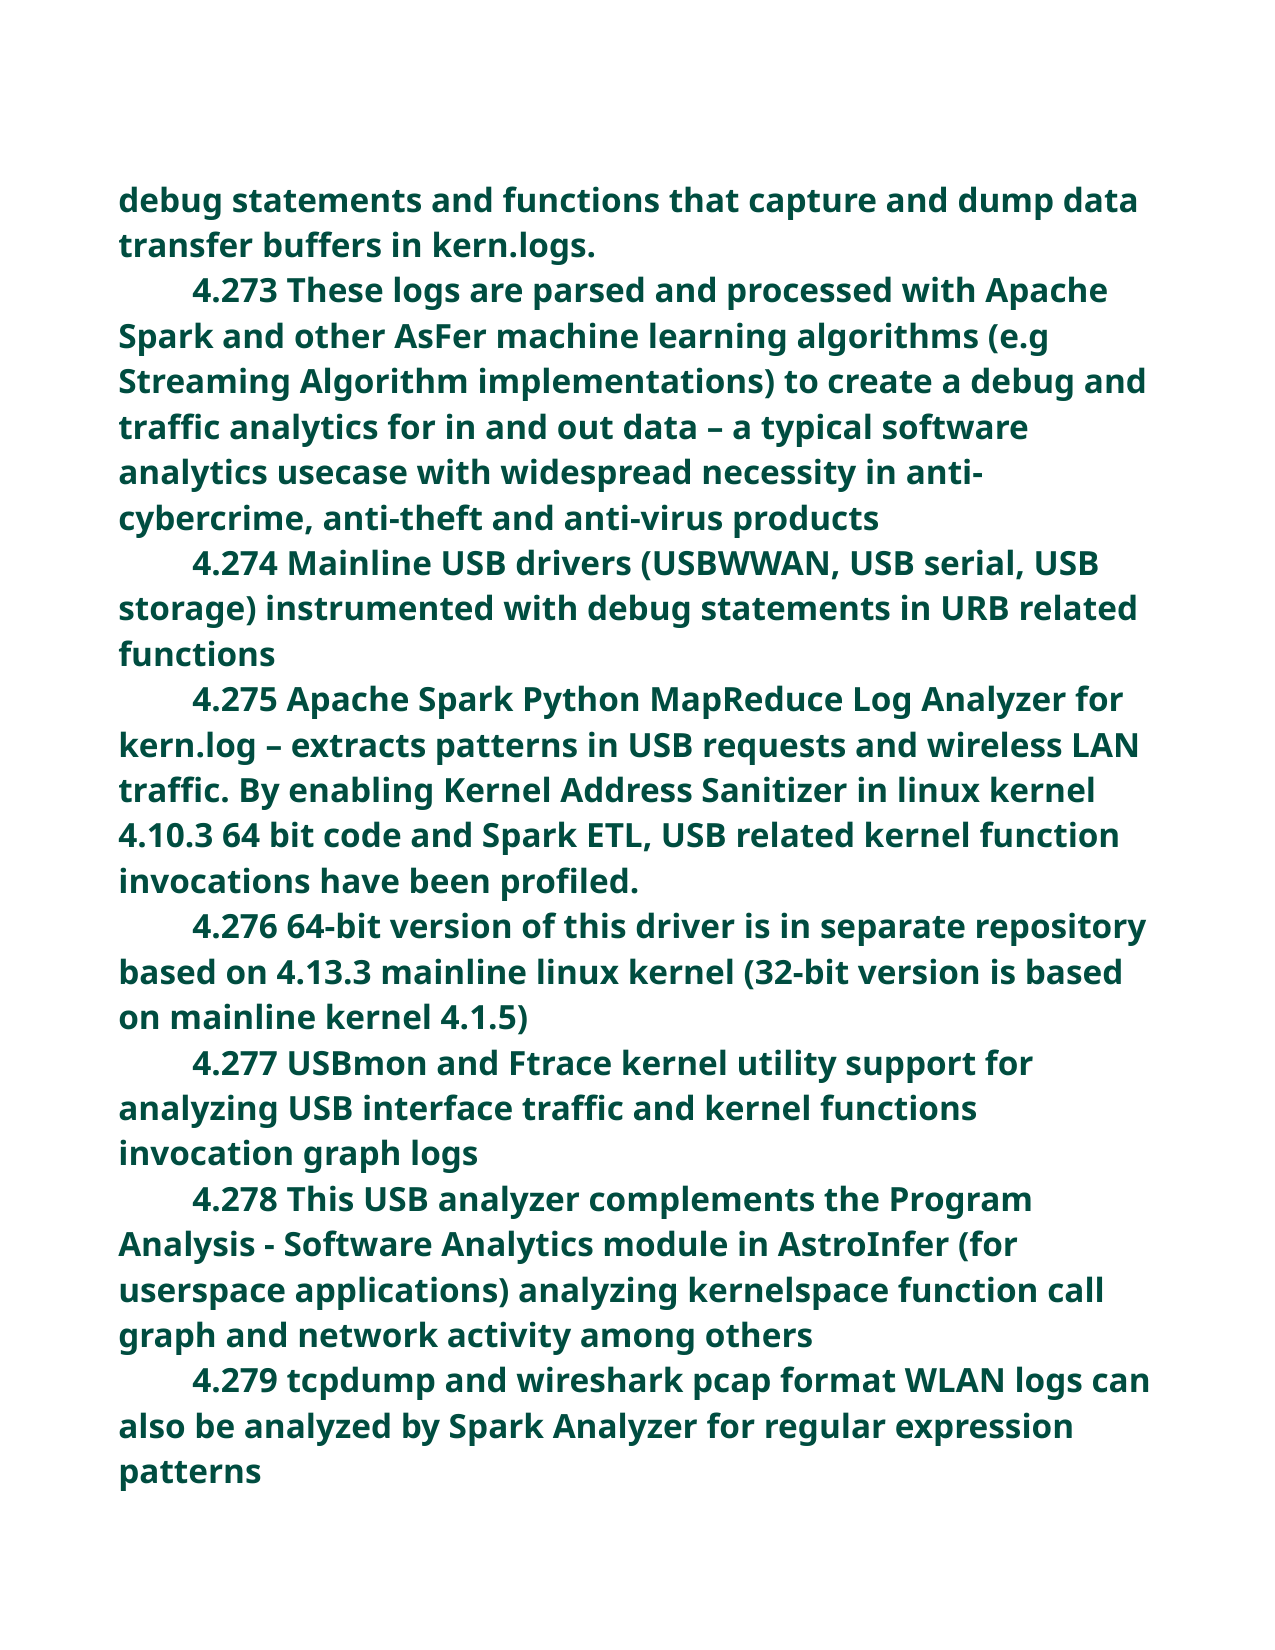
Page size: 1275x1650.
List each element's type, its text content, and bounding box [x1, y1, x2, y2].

text debug statements and functions that capture and dump data transfer buffers in kern.logs. [118, 176, 1157, 267]
text 4.274 Mainline USB drivers (USBWWAN, USB serial, USB storage) instrumented with debug statements in URB related functions [118, 540, 1157, 676]
text 4.277 USBmon and Ftrace kernel utility support for analyzing USB interface traffic and kernel functions invocation graph logs [118, 1039, 1157, 1176]
text 4.273 These logs are parsed and processed with Apache Spark and other AsFer machine learning algorithms (e.g Streaming Algorithm implementations) to create a debug and traffic analytics for in and out data – a typical software analytics usecase with widespread necessity in anti-cybercrime, anti-theft and anti-virus products [118, 267, 1157, 540]
text 4.276 64-bit version of this driver is in separate repository based on 4.13.3 mainline linux kernel (32-bit version is based on mainline kernel 4.1.5) [118, 903, 1157, 1039]
text 4.278 This USB analyzer complements the Program Analysis - Software Analytics module in AstroInfer (for userspace applications) analyzing kernelspace function call graph and network activity among others [118, 1176, 1157, 1357]
text 4.275 Apache Spark Python MapReduce Log Analyzer for kern.log – extracts patterns in USB requests and wireless LAN traffic. By enabling Kernel Address Sanitizer in linux kernel 4.10.3 64 bit code and Spark ETL, USB related kernel function invocations have been profiled. [118, 676, 1157, 903]
text 4.279 tcpdump and wireshark pcap format WLAN logs can also be analyzed by Spark Analyzer for regular expression patterns [118, 1357, 1157, 1493]
